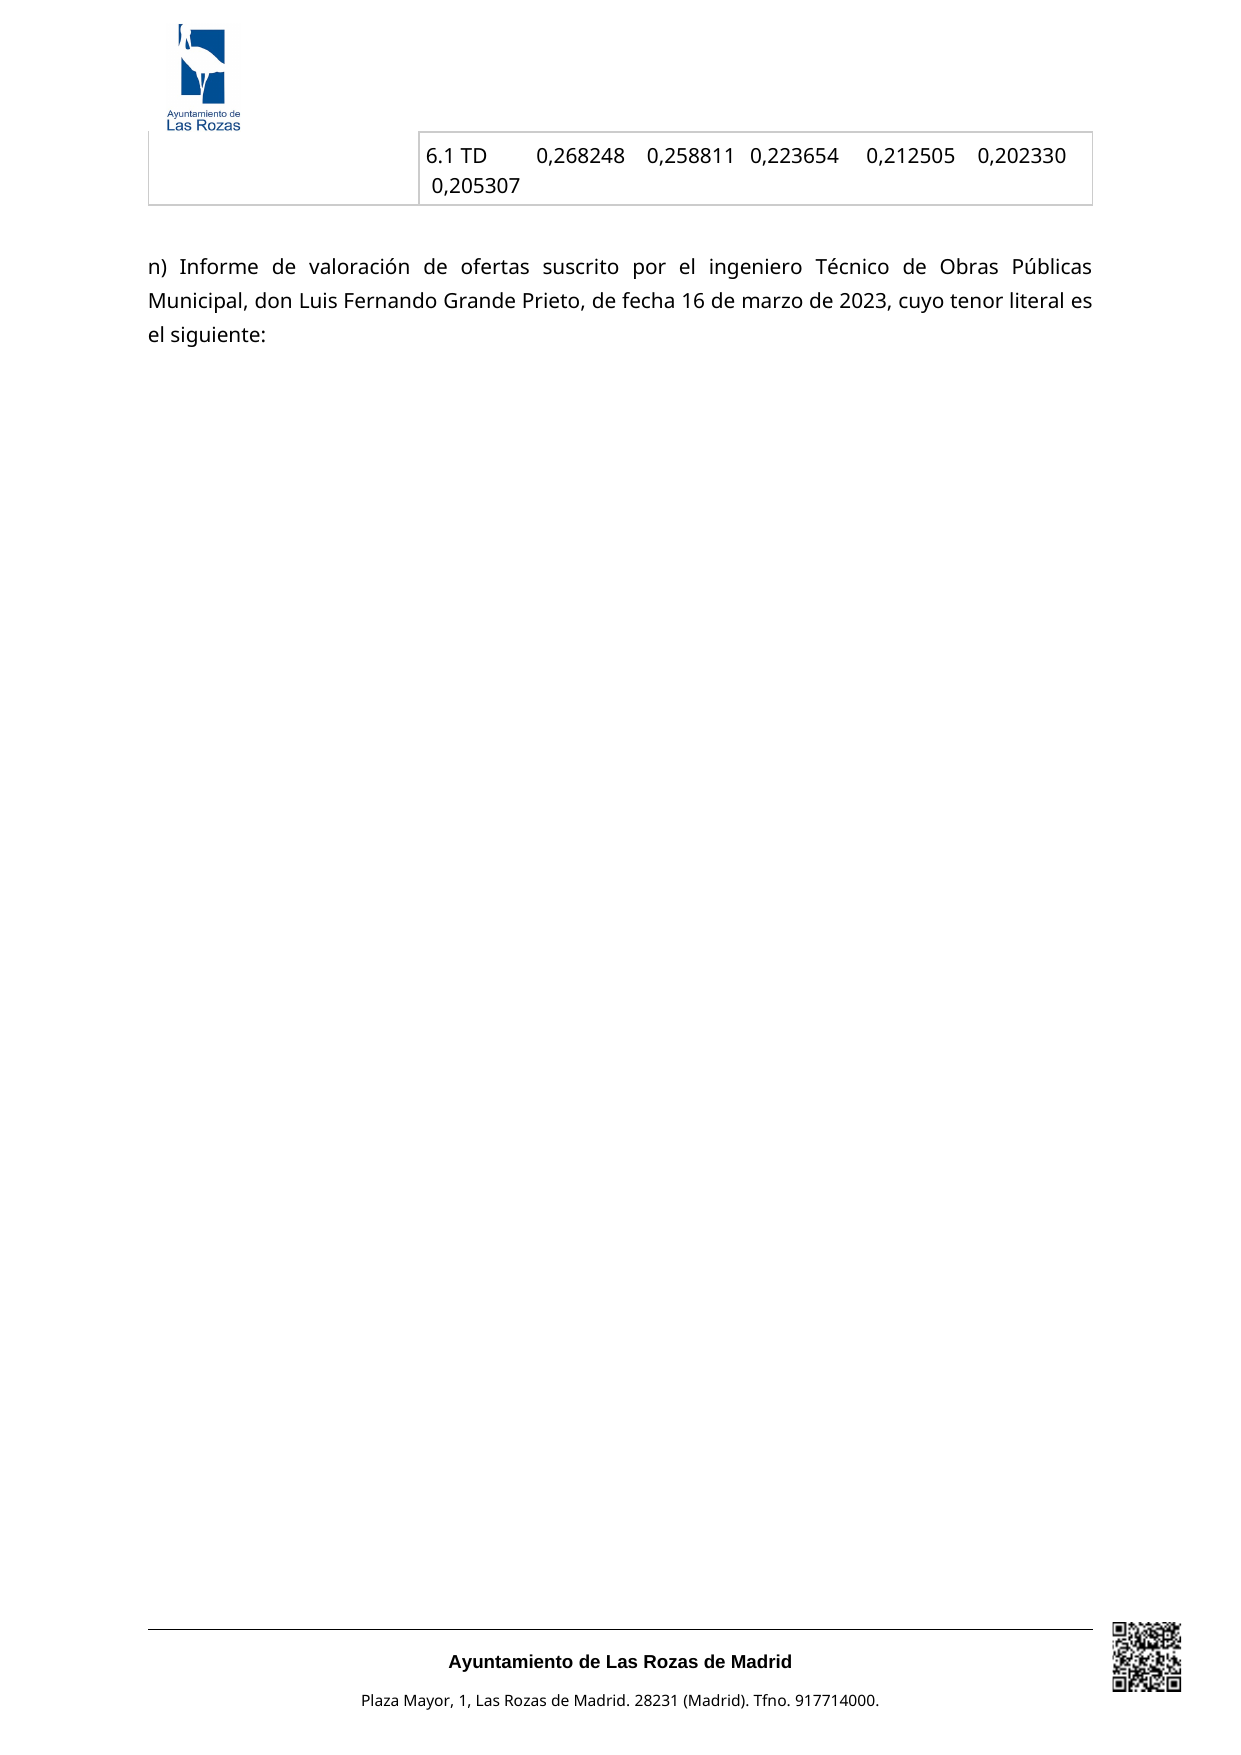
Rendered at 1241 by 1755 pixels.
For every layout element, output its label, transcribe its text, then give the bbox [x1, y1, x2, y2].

table_cell [149, 170, 418, 204]
table_cell [963, 170, 1092, 204]
table_cell [739, 170, 847, 204]
table_cell [847, 170, 963, 204]
table_cell 6.1 TD [420, 133, 528, 169]
table_cell 0,258811 [629, 133, 739, 169]
table_cell [629, 170, 739, 204]
table_cell 0,268248 [528, 133, 628, 169]
table_cell 0,202330 [963, 133, 1092, 169]
table_cell 0,223654 [739, 133, 847, 169]
table_cell [149, 131, 418, 169]
table_cell 0,205307 [420, 170, 528, 204]
table_cell 0,212505 [847, 133, 963, 169]
text n) Informe de valoración de ofertas suscrito por el ingeniero Técnico de Obras Públicas Municipal, don Luis Fernando Grande Prieto, de fecha 16 de marzo de 2023, cuyo tenor literal es el siguiente: [148, 252, 1093, 348]
table_cell [528, 170, 628, 204]
